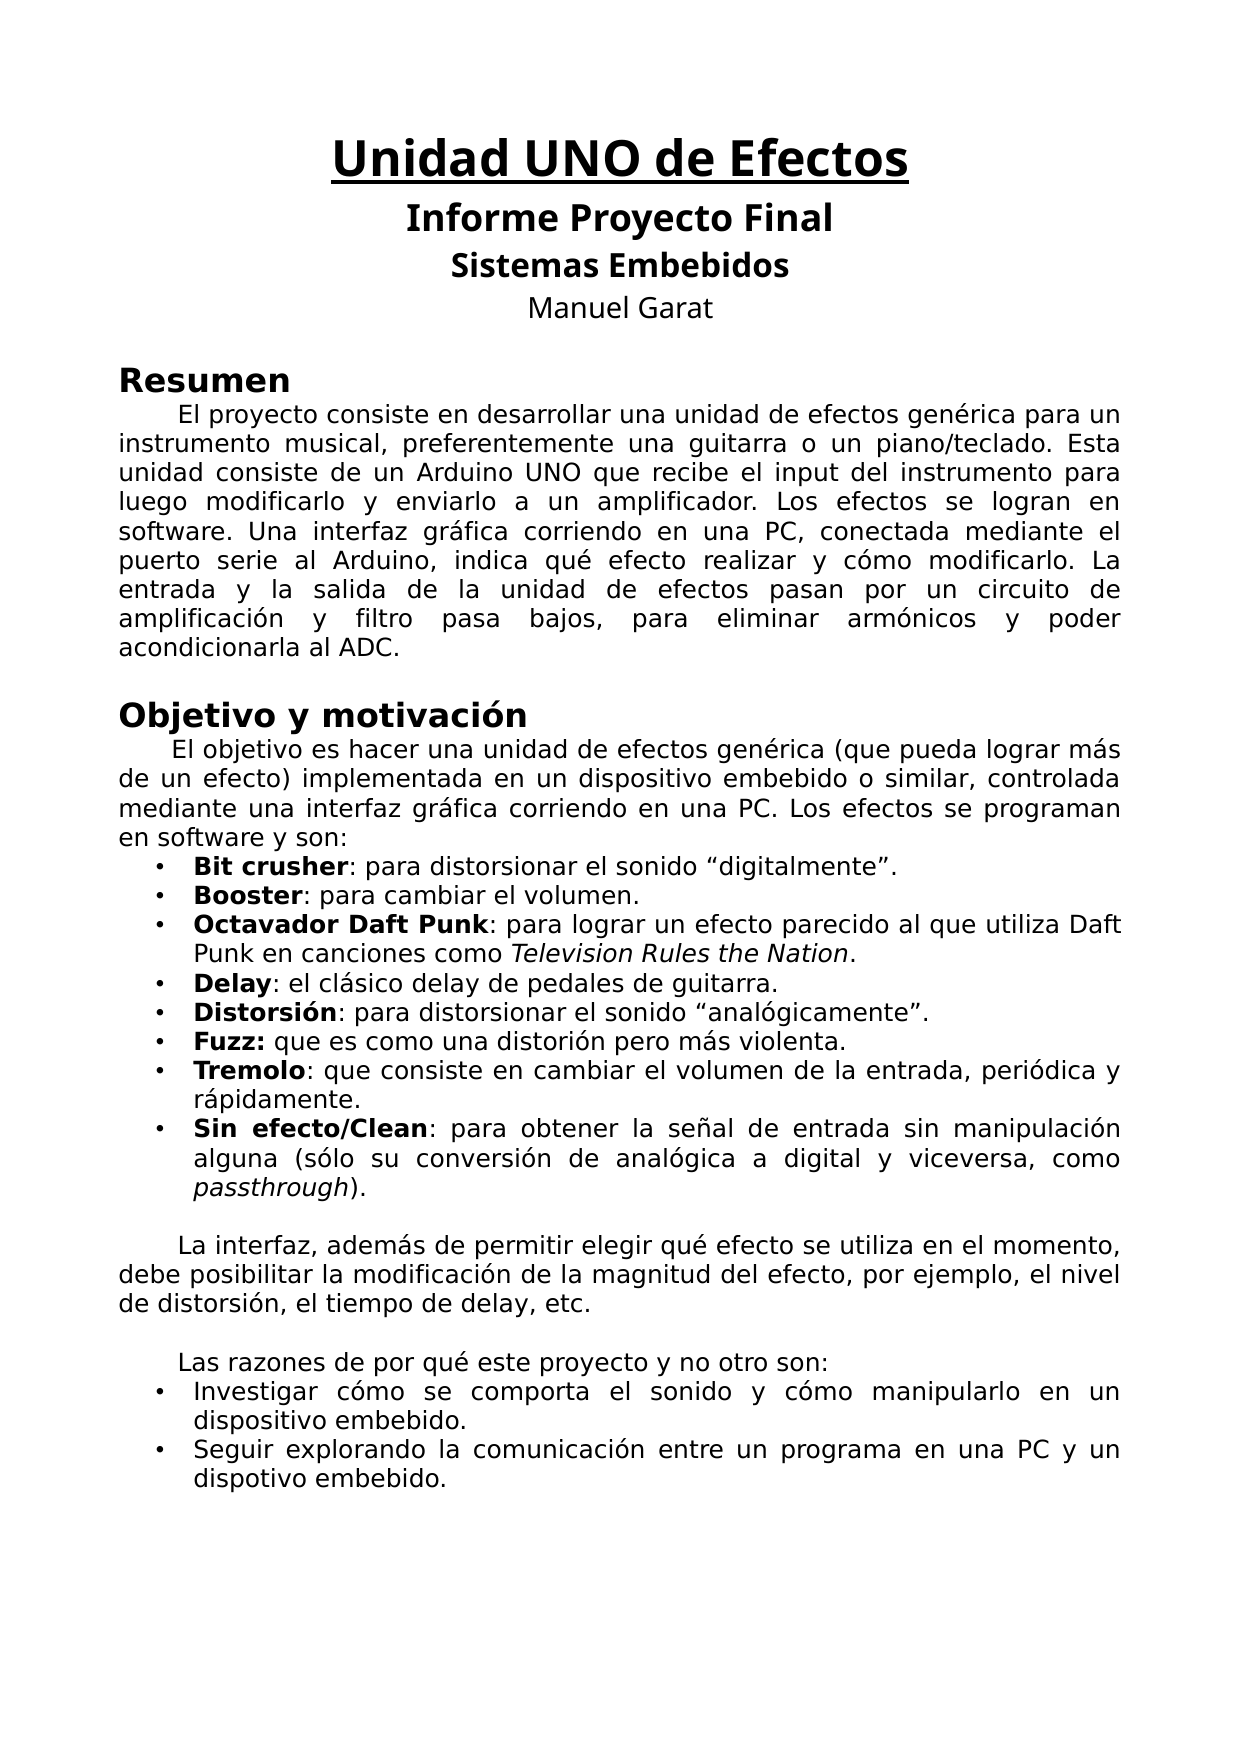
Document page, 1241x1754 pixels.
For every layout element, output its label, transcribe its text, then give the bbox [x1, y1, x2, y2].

list Octavador Daft Punk: para lograr un efecto parecido al que utiliza Daft Punk en canciones como Television Rules the Nation. [156, 910, 1122, 969]
list Booster: para cambiar el volumen. [156, 881, 1122, 910]
list Seguir explorando la comunicación entre un programa en una PC y un dispotivo embebido. [156, 1435, 1122, 1494]
list Distorsión: para distorsionar el sonido “analógicamente”. [156, 998, 1122, 1027]
list Investigar cómo se comporta el sonido y cómo manipularlo en un dispositivo embebido. [156, 1377, 1122, 1435]
text Unidad UNO de Efectos [118, 123, 1122, 191]
list Sin efecto/Clean: para obtener la señal de entrada sin manipulación alguna (sólo su conversión de analógica a digital y viceversa, como passthrough). [156, 1114, 1122, 1202]
text Informe Proyecto Final [118, 191, 1122, 242]
text Resumen [118, 361, 1122, 400]
text Las razones de por qué este proyecto y no otro son: [118, 1348, 1122, 1377]
text Sistemas Embebidos [118, 242, 1122, 288]
list Tremolo: que consiste en cambiar el volumen de la entrada, periódica y rápidamente. [156, 1056, 1122, 1114]
list Delay: el clásico delay de pedales de guitarra. [156, 969, 1122, 998]
list Fuzz: que es como una distorión pero más violenta. [156, 1027, 1122, 1056]
text Objetivo y motivación [118, 697, 1122, 735]
text El objetivo es hacer una unidad de efectos genérica (que pueda lograr más de un efecto) implementada en un dispositivo embebido o similar, controlada mediante una interfaz gráfica corriendo en una PC. Los efectos se programan en software y son: [118, 735, 1122, 852]
list Bit crusher: para distorsionar el sonido “digitalmente”. [156, 852, 1122, 881]
text La interfaz, además de permitir elegir qué efecto se utiliza en el momento, debe posibilitar la modificación de la magnitud del efecto, por ejemplo, el nivel de distorsión, el tiempo de delay, etc. [118, 1231, 1122, 1319]
text Manuel Garat [118, 288, 1122, 327]
text El proyecto consiste en desarrollar una unidad de efectos genérica para un instrumento musical, preferentemente una guitarra o un piano/teclado. Esta unidad consiste de un Arduino UNO que recibe el input del instrumento para luego modificarlo y enviarlo a un amplificador. Los efectos se logran en software. Una interfaz gráfica corriendo en una PC, conectada mediante el puerto serie al Arduino, indica qué efecto realizar y cómo modificarlo. La entrada y la salida de la unidad de efectos pasan por un circuito de amplificación y filtro pasa bajos, para eliminar armónicos y poder acondicionarla al ADC. [118, 400, 1122, 663]
